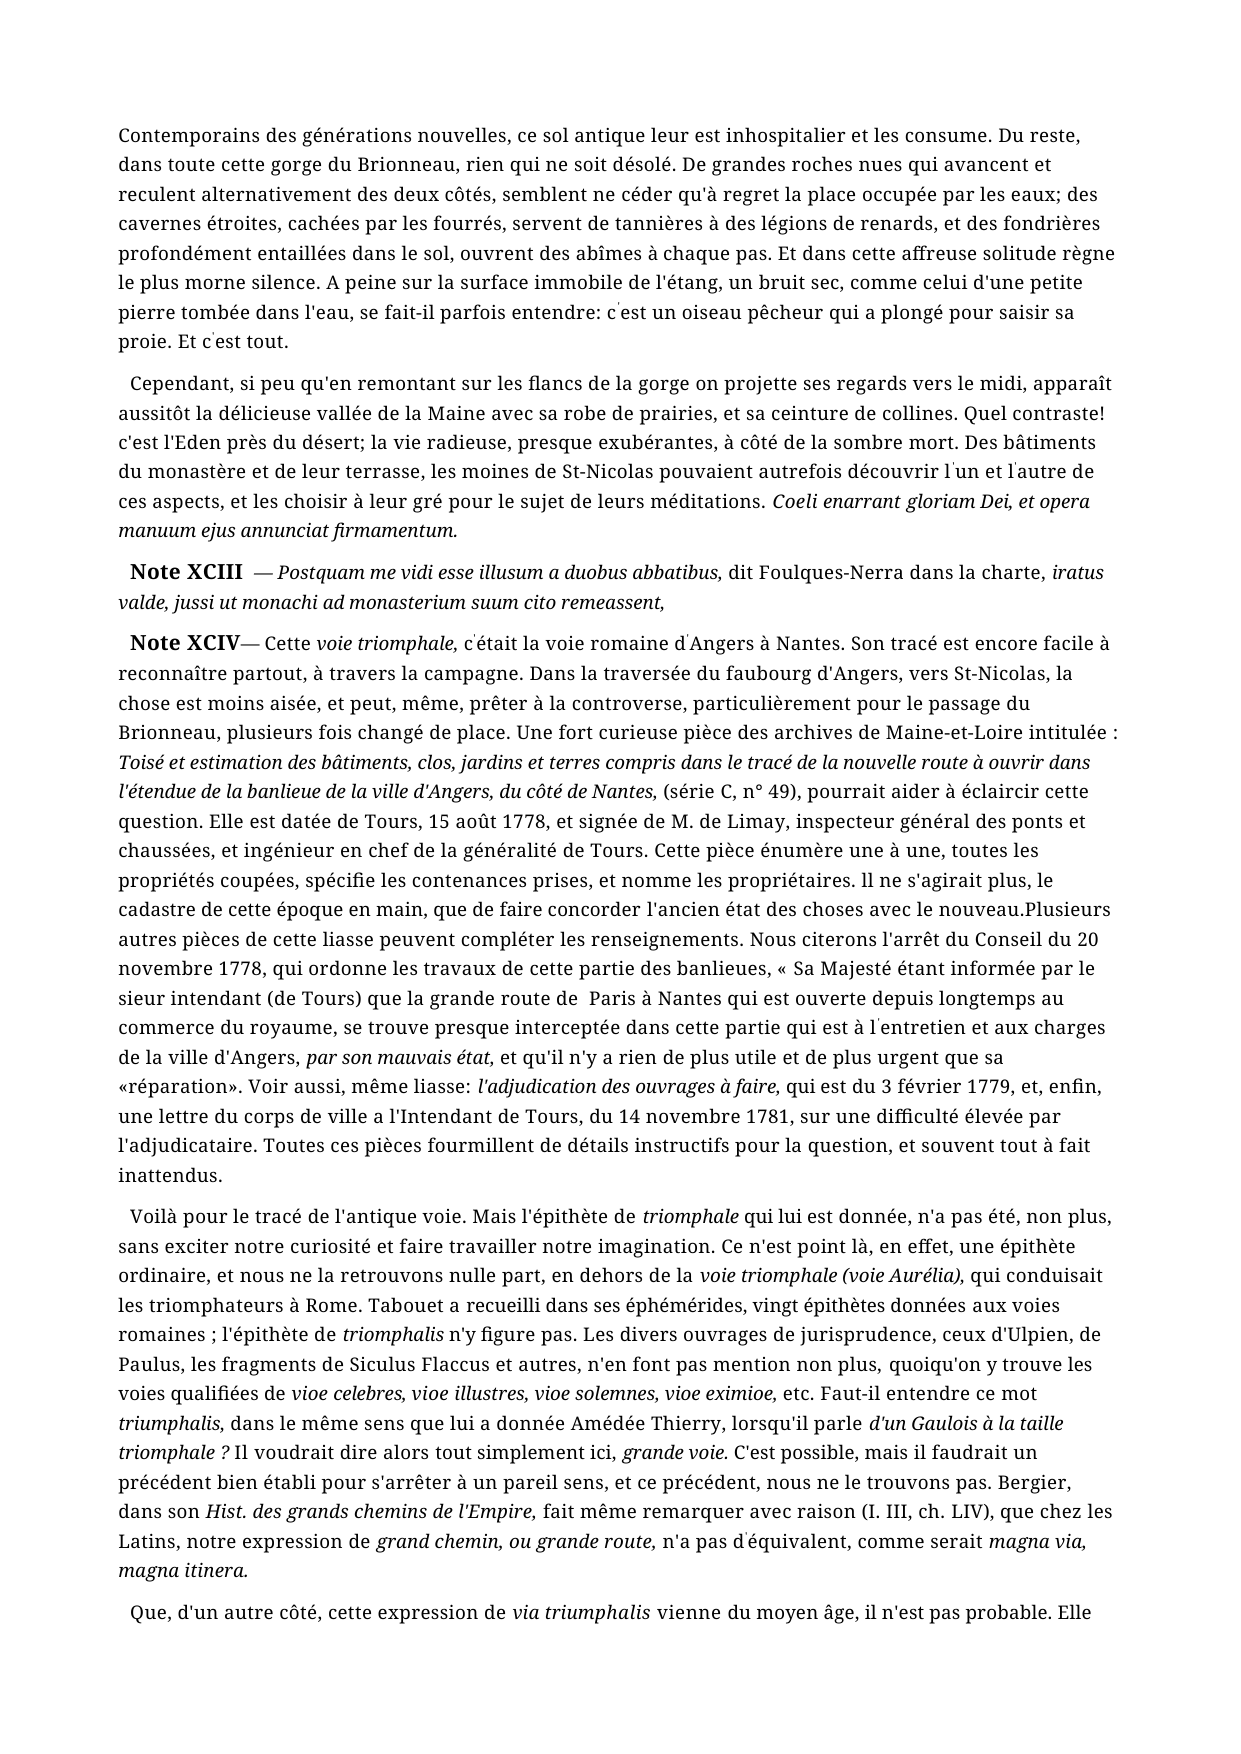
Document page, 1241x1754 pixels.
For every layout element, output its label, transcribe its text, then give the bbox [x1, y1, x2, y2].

text Que, d'un autre côté, cette expression de via triumphalis vienne du moyen âge, il n'est pas probable. Elle [118, 1596, 1122, 1625]
text Cependant, si peu qu'en remontant sur les flancs de la gorge on projette ses regards vers le midi, apparaît aussitôt la délicieuse vallée de la Maine avec sa robe de prairies, et sa ceinture de collines. Quel contraste! c'est l'Eden près du désert; la vie radieuse, presque exubérantes, à côté de la sombre mort. Des bâtiments du monastère et de leur terrasse, les moines de St-Nicolas pouvaient autrefois découvrir l'un et l'autre de ces aspects, et les choisir à leur gré pour le sujet de leurs méditations. Coeli enarrant gloriam Dei, et opera manuum ejus annunciat firmamentum. [118, 366, 1122, 543]
text Voilà pour le tracé de l'antique voie. Mais l'épithète de triomphale qui lui est donnée, n'a pas été, non plus, sans exciter notre curiosité et faire travailler notre imagination. Ce n'est point là, en effet, une épithète ordinaire, et nous ne la retrouvons nulle part, en dehors de la voie triomphale (voie Aurélia), qui conduisait les triomphateurs à Rome. Tabouet a recueilli dans ses éphémérides, vingt épithètes données aux voies romaines ; l'épithète de triomphalis n'y figure pas. Les divers ouvrages de jurisprudence, ceux d'Ulpien, de Paulus, les fragments de Siculus Flaccus et autres, n'en font pas mention non plus, quoiqu'on y trouve les voies qualifiées de vioe celebres, vioe illustres, vioe solemnes, vioe eximioe, etc. Faut-il entendre ce mot triumphalis, dans le même sens que lui a donnée Amédée Thierry, lorsqu'il parle d'un Gaulois à la taille triomphale ? Il voudrait dire alors tout simplement ici, grande voie. C'est possible, mais il faudrait un précédent bien établi pour s'arrêter à un pareil sens, et ce précédent, nous ne le trouvons pas. Bergier, dans son Hist. des grands chemins de l'Empire, fait même remarquer avec raison (I. III, ch. LIV), que chez les Latins, notre expression de grand chemin, ou grande route, n'a pas d'équivalent, comme serait magna via, magna itinera. [118, 1200, 1122, 1583]
text Note XCIII — Postquam me vidi esse illusum a duobus abbatibus, dit Foulques-Nerra dans la charte, iratus valde, jussi ut monachi ad monasterium suum cito remeassent, [118, 556, 1122, 615]
text Note XCIV— Cette voie triomphale, c'était la voie romaine d'Angers à Nantes. Son tracé est encore facile à reconnaître partout, à travers la campagne. Dans la traversée du faubourg d'Angers, vers St-Nicolas, la chose est moins aisée, et peut, même, prêter à la controverse, particulièrement pour le passage du Brionneau, plusieurs fois changé de place. Une fort curieuse pièce des archives de Maine-et-Loire intitulée : Toisé et estimation des bâtiments, clos, jardins et terres compris dans le tracé de la nouvelle route à ouvrir dans l'étendue de la banlieue de la ville d'Angers, du côté de Nantes, (série C, n° 49), pourrait aider à éclaircir cette question. Elle est datée de Tours, 15 août 1778, et signée de M. de Limay, inspecteur général des ponts et chaussées, et ingénieur en chef de la généralité de Tours. Cette pièce énumère une à une, toutes les propriétés coupées, spécifie les contenances prises, et nomme les propriétaires. ll ne s'agirait plus, le cadastre de cette époque en main, que de faire concorder l'ancien état des choses avec le nouveau.Plusieurs autres pièces de cette liasse peuvent compléter les renseignements. Nous citerons l'arrêt du Conseil du 20 novembre 1778, qui ordonne les travaux de cette partie des banlieues, « Sa Majesté étant informée par le sieur intendant (de Tours) que la grande route de Paris à Nantes qui est ouverte depuis longtemps au commerce du royaume, se trouve presque interceptée dans cette partie qui est à l'entretien et aux charges de la ville d'Angers, par son mauvais état, et qu'il n'y a rien de plus utile et de plus urgent que sa «réparation». Voir aussi, même liasse: l'adjudication des ouvrages à faire, qui est du 3 février 1779, et, enfin, une lettre du corps de ville a l'Intendant de Tours, du 14 novembre 1781, sur une difficulté élevée par l'adjudicataire. Toutes ces pièces fourmillent de détails instructifs pour la question, et souvent tout à fait inattendus. [118, 627, 1122, 1187]
text Contemporains des générations nouvelles, ce sol antique leur est inhospitalier et les consume. Du reste, dans toute cette gorge du Brionneau, rien qui ne soit désolé. De grandes roches nues qui avancent et reculent alternativement des deux côtés, semblent ne céder qu'à regret la place occupée par les eaux; des cavernes étroites, cachées par les fourrés, servent de tannières à des légions de renards, et des fondrières profondément entaillées dans le sol, ouvrent des abîmes à chaque pas. Et dans cette affreuse solitude règne le plus morne silence. A peine sur la surface immobile de l'étang, un bruit sec, comme celui d'une petite pierre tombée dans l'eau, se fait-il parfois entendre: c'est un oiseau pêcheur qui a plongé pour saisir sa proie. Et c'est tout. [118, 118, 1122, 354]
